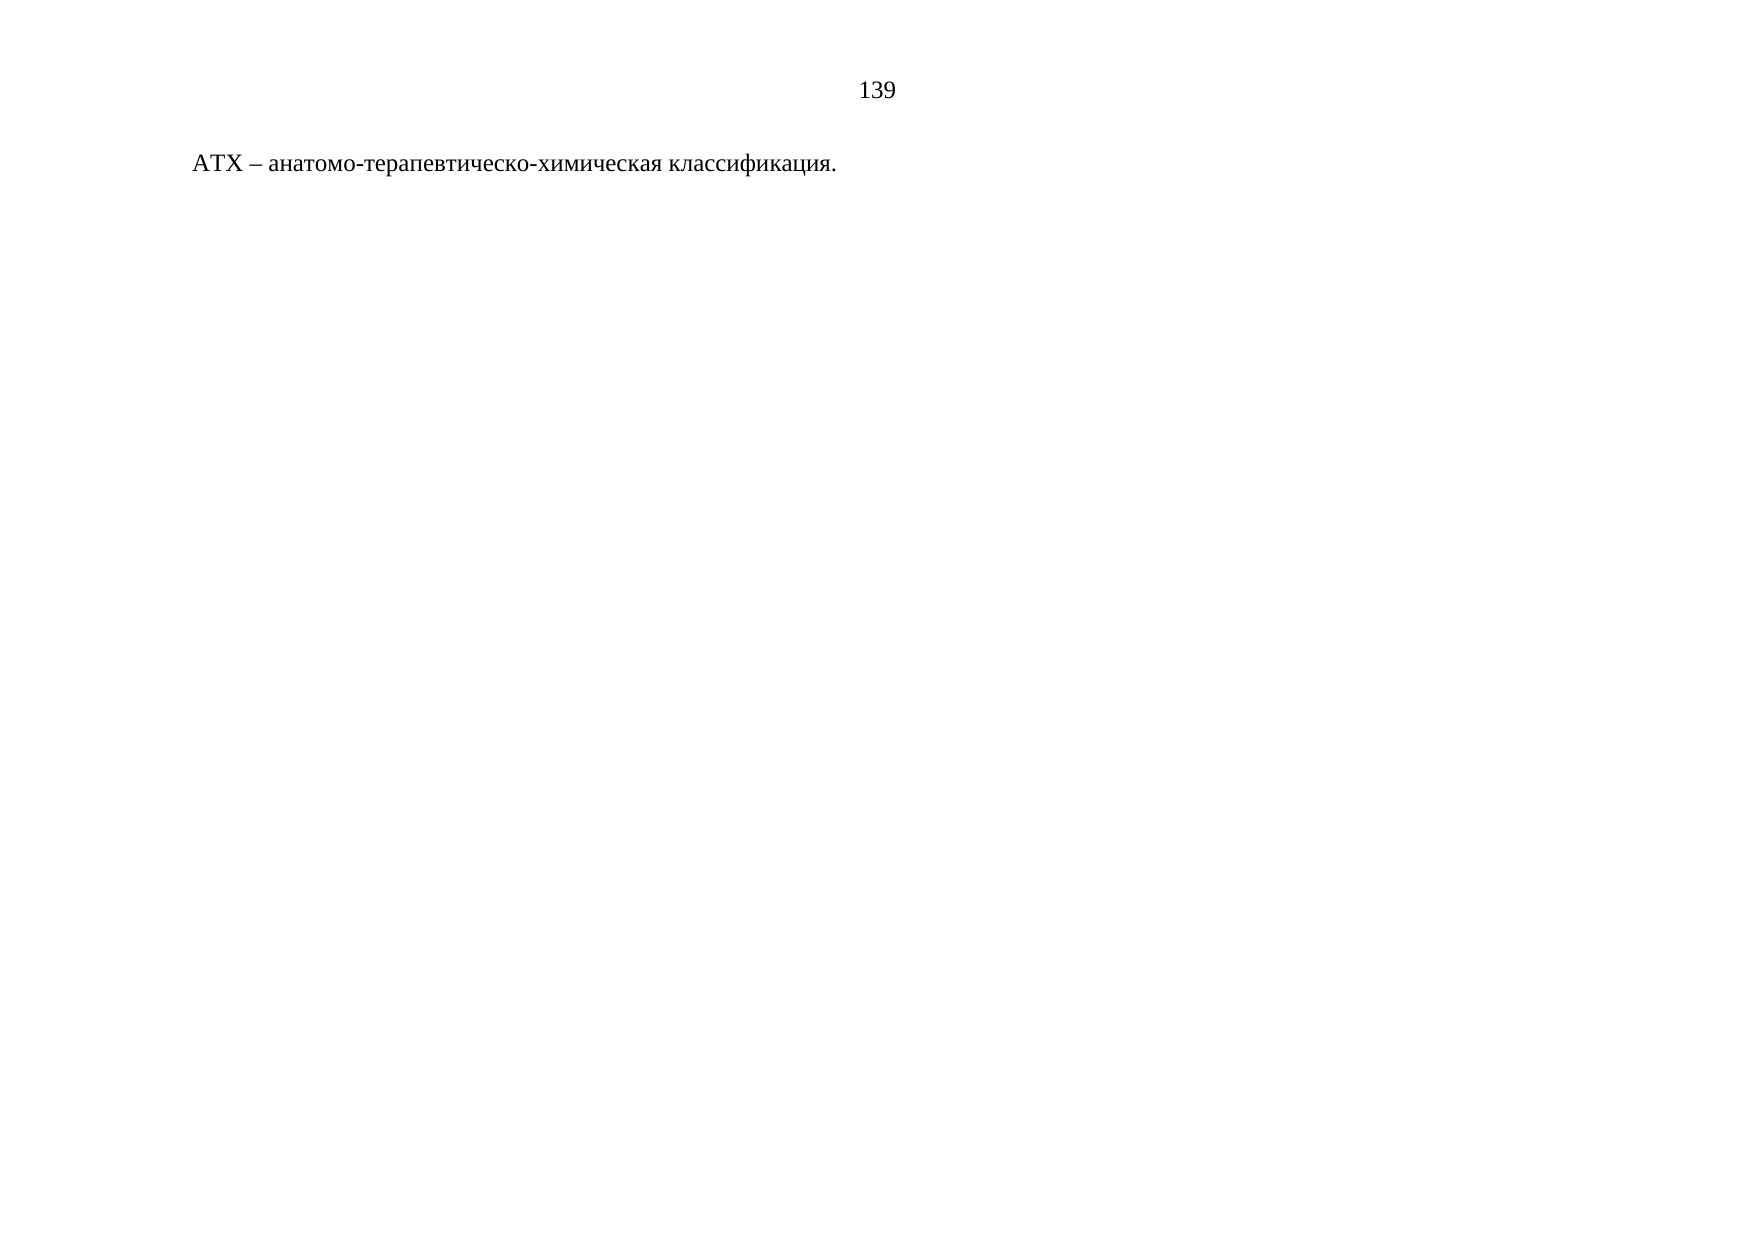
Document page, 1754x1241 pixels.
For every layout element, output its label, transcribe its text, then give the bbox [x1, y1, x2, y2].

text АТХ – анатомо-терапевтическо-химическая классификация. [118, 148, 1636, 176]
